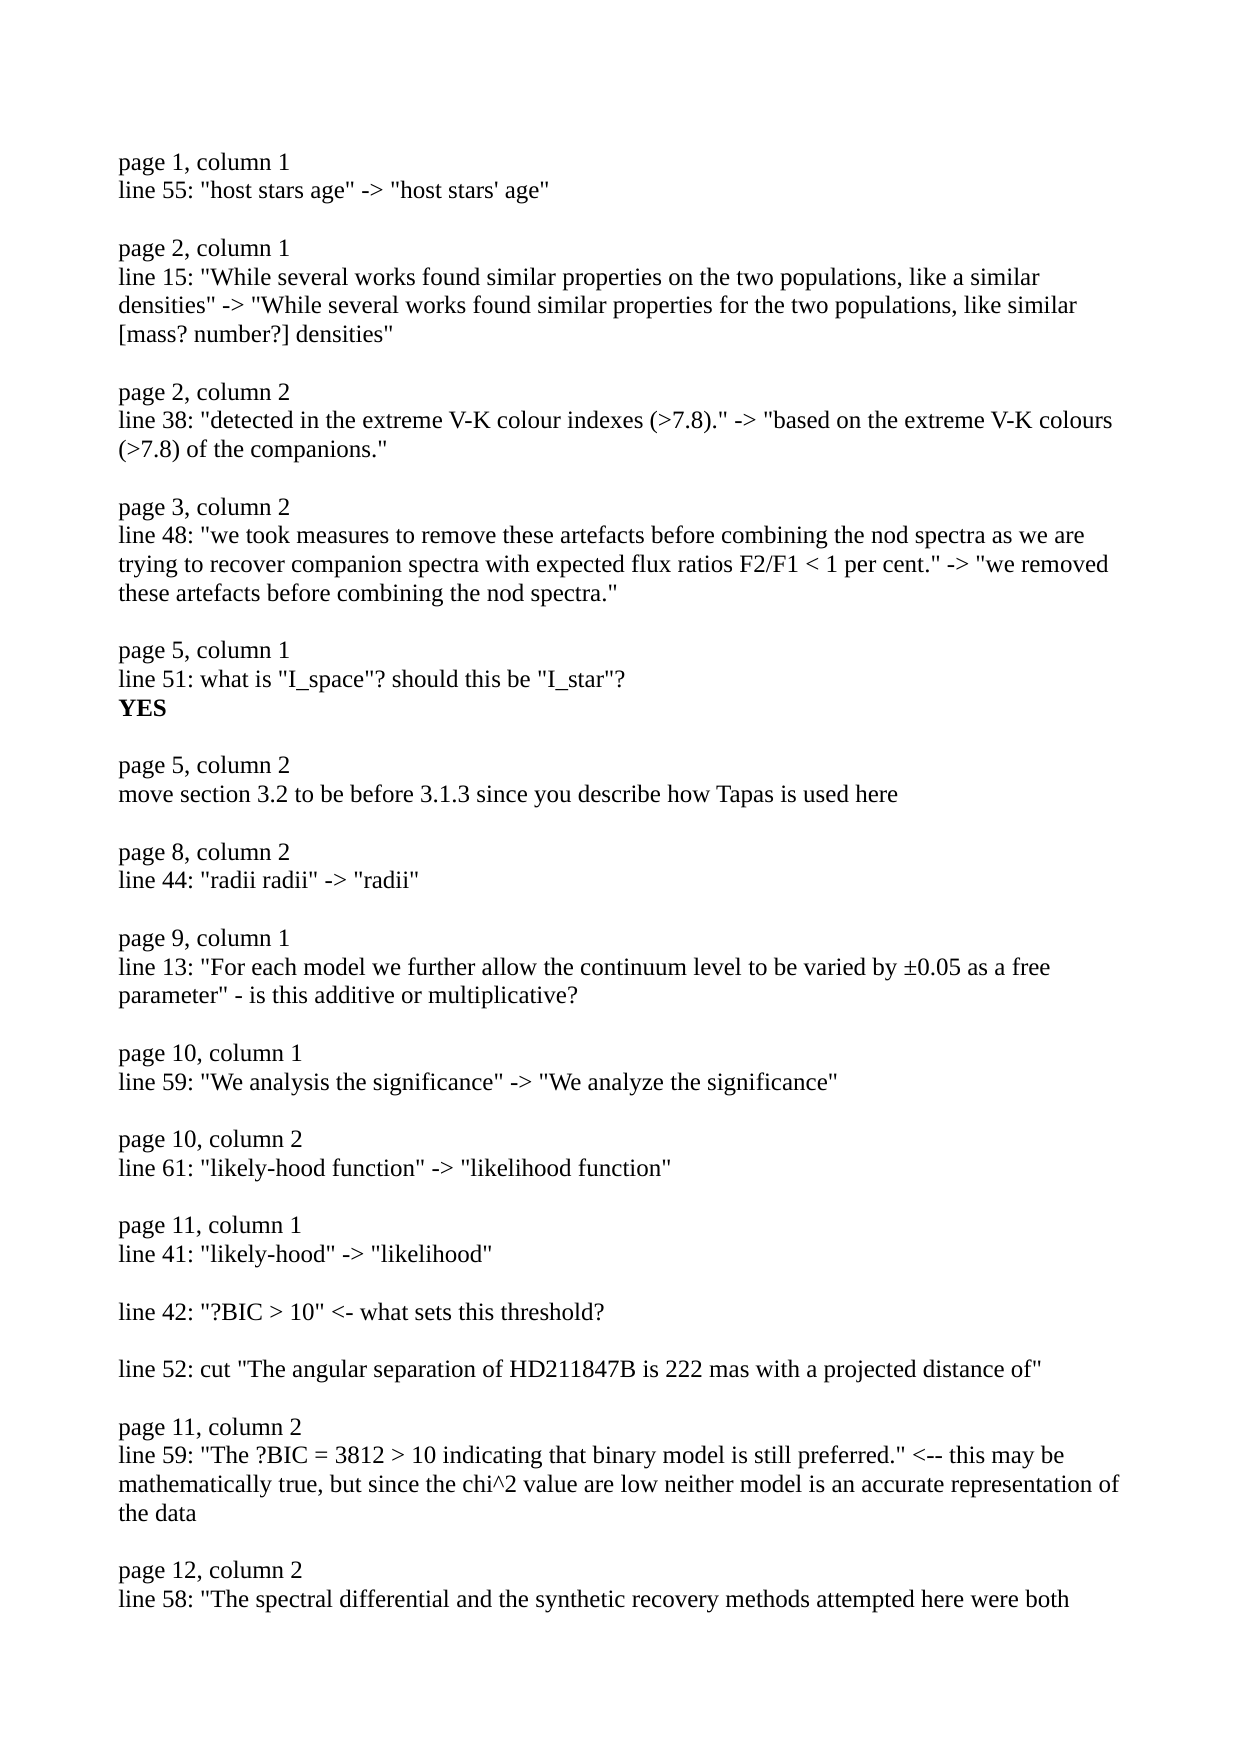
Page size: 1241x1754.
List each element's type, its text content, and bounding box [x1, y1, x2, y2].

text YES page 5, column 2 move section 3.2 to be before 3.1.3 since you describe how Tapas is used here page 8, column 2 line 44: "radii radii" -> "radii" page 9, column 1 line 13: "For each model we further allow the continuum level to be varied by ±0.05 as a free parameter" - is this additive or multiplicative? page 10, column 1 line 59: "We analysis the significance" -> "We analyze the significance" page 10, column 2 line 61: "likely-hood function" -> "likelihood function" page 11, column 1 line 41: "likely-hood" -> "likelihood" line 42: "?BIC > 10" <- what sets this threshold? line 52: cut "The angular separation of HD211847B is 222 mas with a projected distance of" page 11, column 2 line 59: "The ?BIC = 3812 > 10 indicating that binary model is still preferred." <-- this may be mathematically true, but since the chi^2 value are low neither model is an accurate representation of the data page 12, column 2 line 58: "The spectral differential and the synthetic recovery methods attempted here were both [118, 693, 1122, 1613]
text -------------- page 1, column 1 line 55: "host stars age" -> "host stars' age" page 2, column 1 line 15: "While several works found similar properties on the two populations, like a similar densities" -> "While several works found similar properties for the two populations, like similar [mass? number?] densities" page 2, column 2 line 38: "detected in the extreme V-K colour indexes (>7.8)." -> "based on the extreme V-K colours (>7.8) of the companions." page 3, column 2 line 48: "we took measures to remove these artefacts before combining the nod spectra as we are trying to recover companion spectra with expected flux ratios F2/F1 < 1 per cent." -> "we removed these artefacts before combining the nod spectra." page 5, column 1 line 51: what is "I_space"? should this be "I_star"? [118, 118, 1122, 693]
